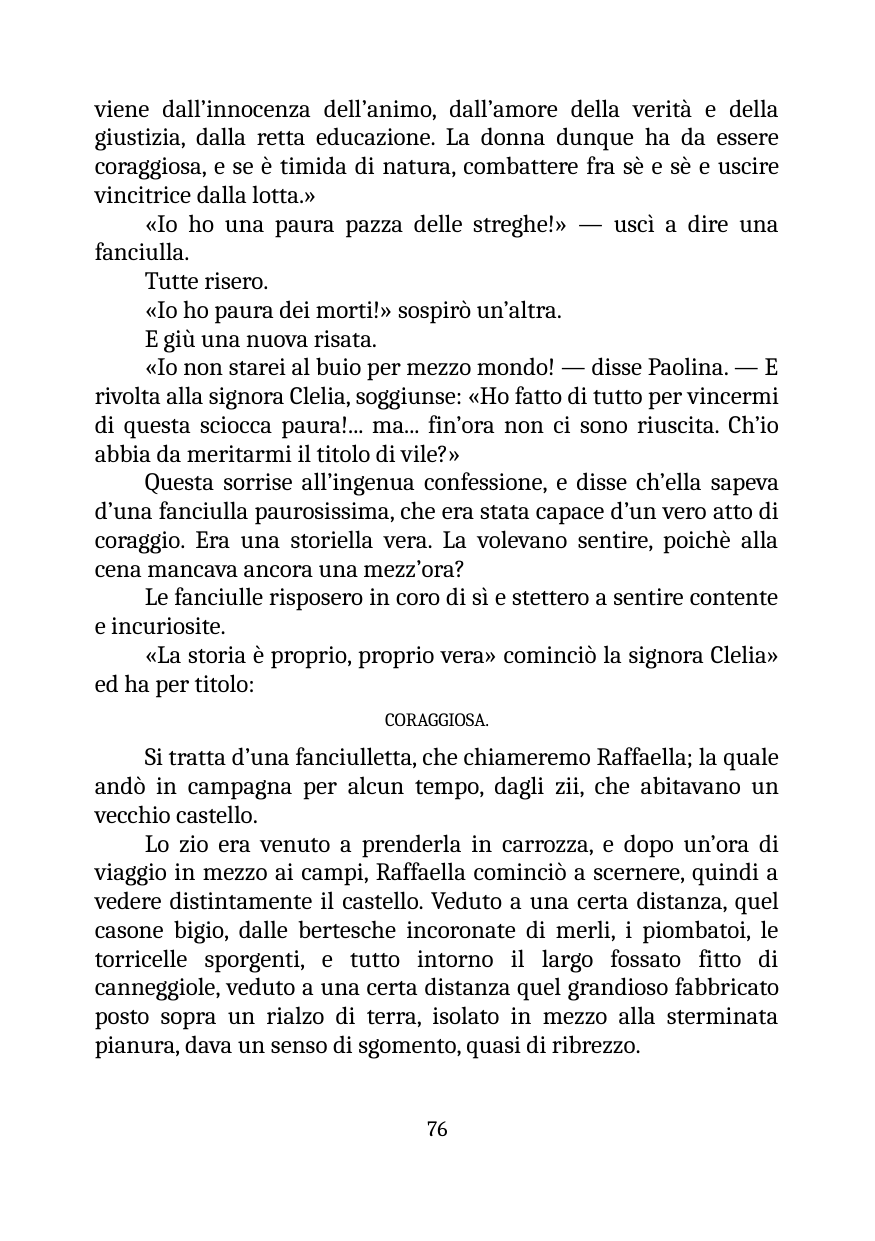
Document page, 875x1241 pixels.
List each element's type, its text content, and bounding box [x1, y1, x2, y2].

text E giù una nuova risata. [94, 324, 779, 353]
text Lo zio era venuto a prenderla in carrozza, e dopo un’ora di viaggio in mezzo ai campi, Raffaella cominciò a scernere, quindi a vedere distintamente il castello. Veduto a una certa distanza, quel casone bigio, dalle bertesche incoronate di merli, i piombatoi, le torricelle sporgenti, e tutto intorno il largo fossato fitto di canneggiole, veduto a una certa distanza quel grandioso fabbricato posto sopra un rialzo di terra, isolato in mezzo alla sterminata pianura, dava un senso di sgomento, quasi di ribrezzo. [94, 829, 779, 1059]
text Le fanciulle risposero in coro di sì e stettero a sentire contente e incuriosite. [94, 583, 779, 641]
text «Io ho una paura pazza delle streghe!» — uscì a dire una fanciulla. [94, 209, 779, 267]
text «Io ho paura dei morti!» sospirò un’altra. [94, 296, 779, 324]
text CORAGGIOSA. [94, 710, 779, 732]
text Tutte risero. [94, 267, 779, 296]
text viene dall’innocenza dell’animo, dall’amore della verità e della giustizia, dalla retta educazione. La donna dunque ha da essere coraggiosa, e se è timida di natura, combattere fra sè e sè e uscire vincitrice dalla lotta.» [94, 94, 779, 209]
text «Io non starei al buio per mezzo mondo! — disse Paolina. — E rivolta alla signora Clelia, soggiunse: «Ho fatto di tutto per vincermi di questa sciocca paura!... ma... fin’ora non ci sono riuscita. Ch’io abbia da meritarmi il titolo di vile?» [94, 353, 779, 468]
text Questa sorrise all’ingenua confessione, e disse ch’ella sapeva d’una fanciulla paurosissima, che era stata capace d’un vero atto di coraggio. Era una storiella vera. La volevano sentire, poichè alla cena mancava ancora una mezz’ora? [94, 468, 779, 583]
text «La storia è proprio, proprio vera» cominciò la signora Clelia» ed ha per titolo: [94, 641, 779, 698]
text Si tratta d’una fanciulletta, che chiameremo Raffaella; la quale andò in campagna per alcun tempo, dagli zii, che abitavano un vecchio castello. [94, 743, 779, 829]
